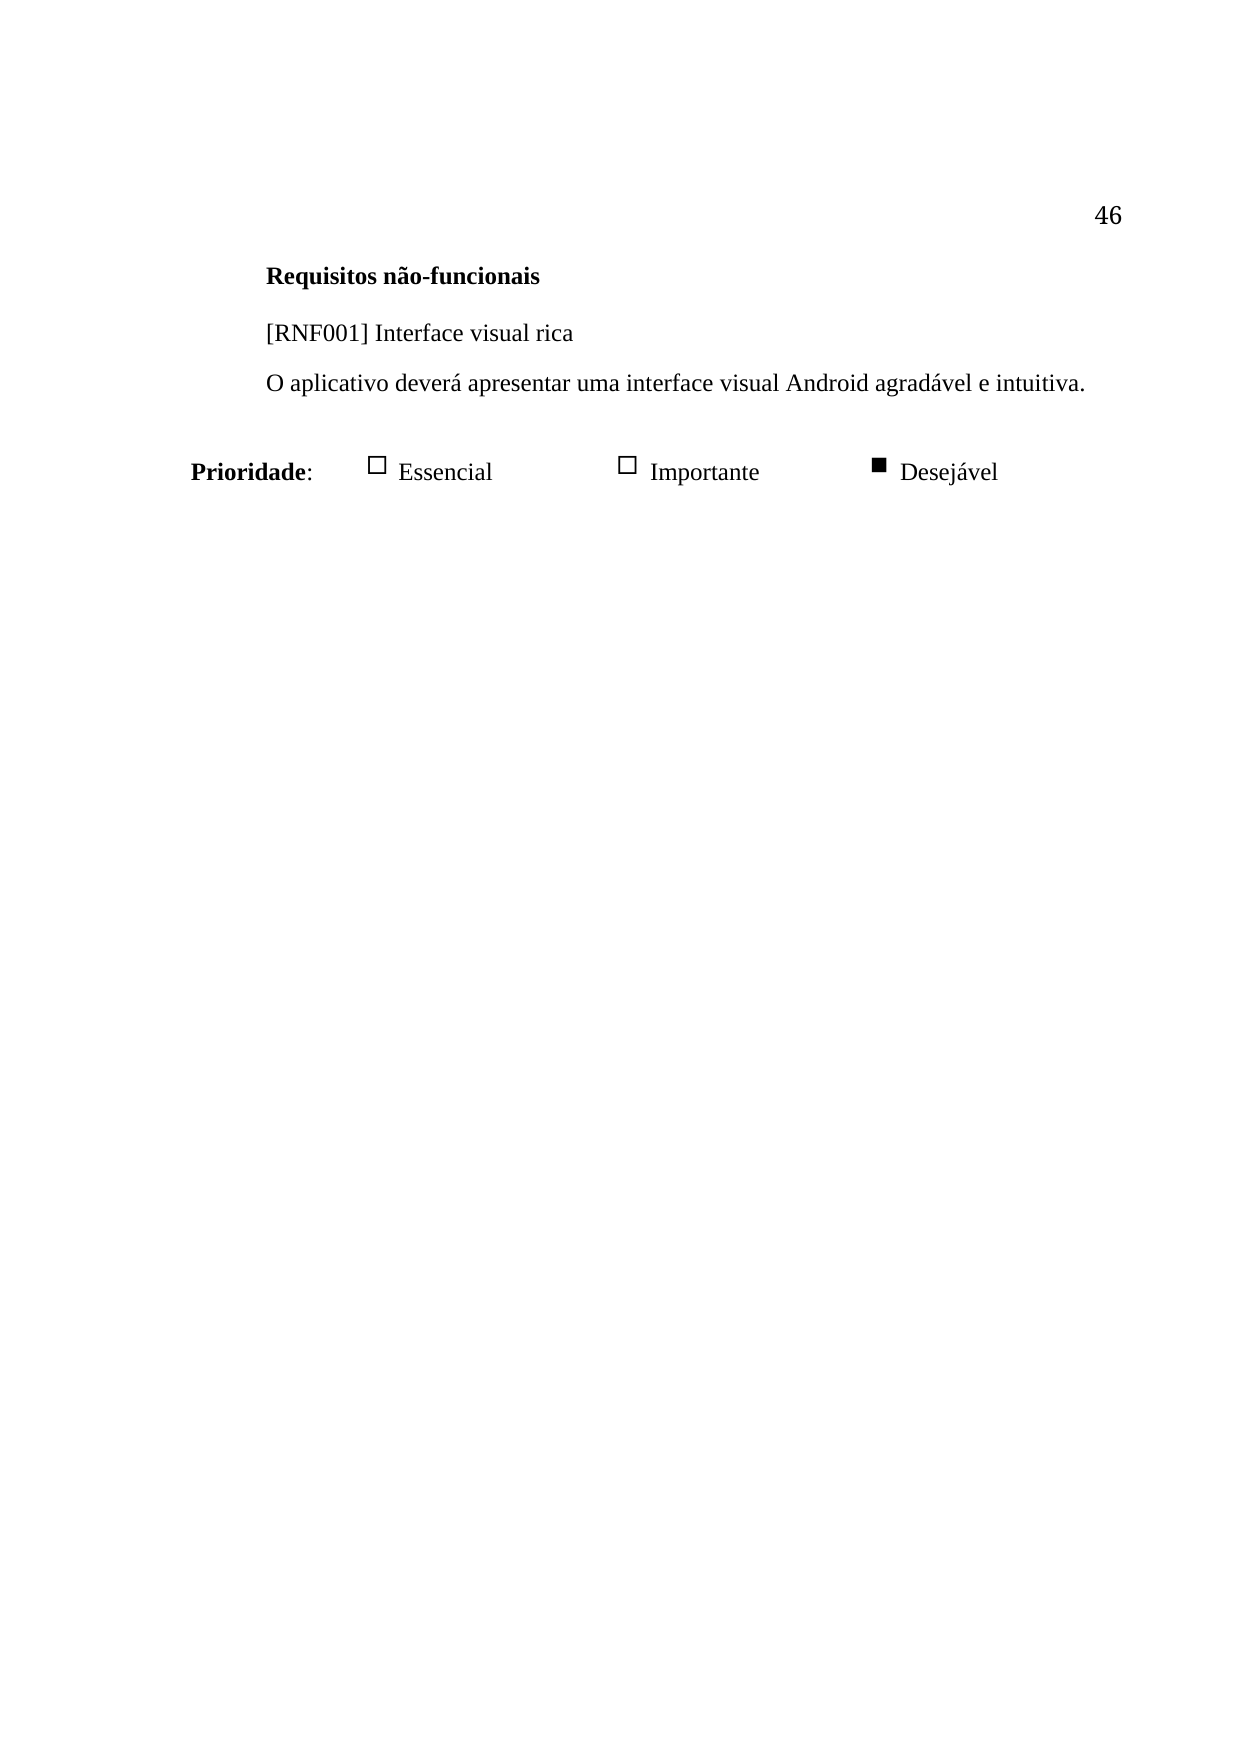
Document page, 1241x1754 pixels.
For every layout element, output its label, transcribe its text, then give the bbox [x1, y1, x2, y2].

text O aplicativo deverá apresentar uma interface visual Android agradável e intuitiva. [177, 368, 1122, 397]
table_header Essencial [398, 432, 604, 511]
table_header Prioridade: [179, 432, 354, 511]
table_header  [354, 432, 398, 511]
text [RNF001] Interface visual rica [177, 318, 1122, 347]
table_header Desejável [900, 432, 1043, 511]
table_header  [856, 432, 900, 511]
table_header Importante [650, 432, 856, 511]
text Requisitos não-funcionais [177, 261, 1122, 289]
table_header  [604, 432, 650, 511]
